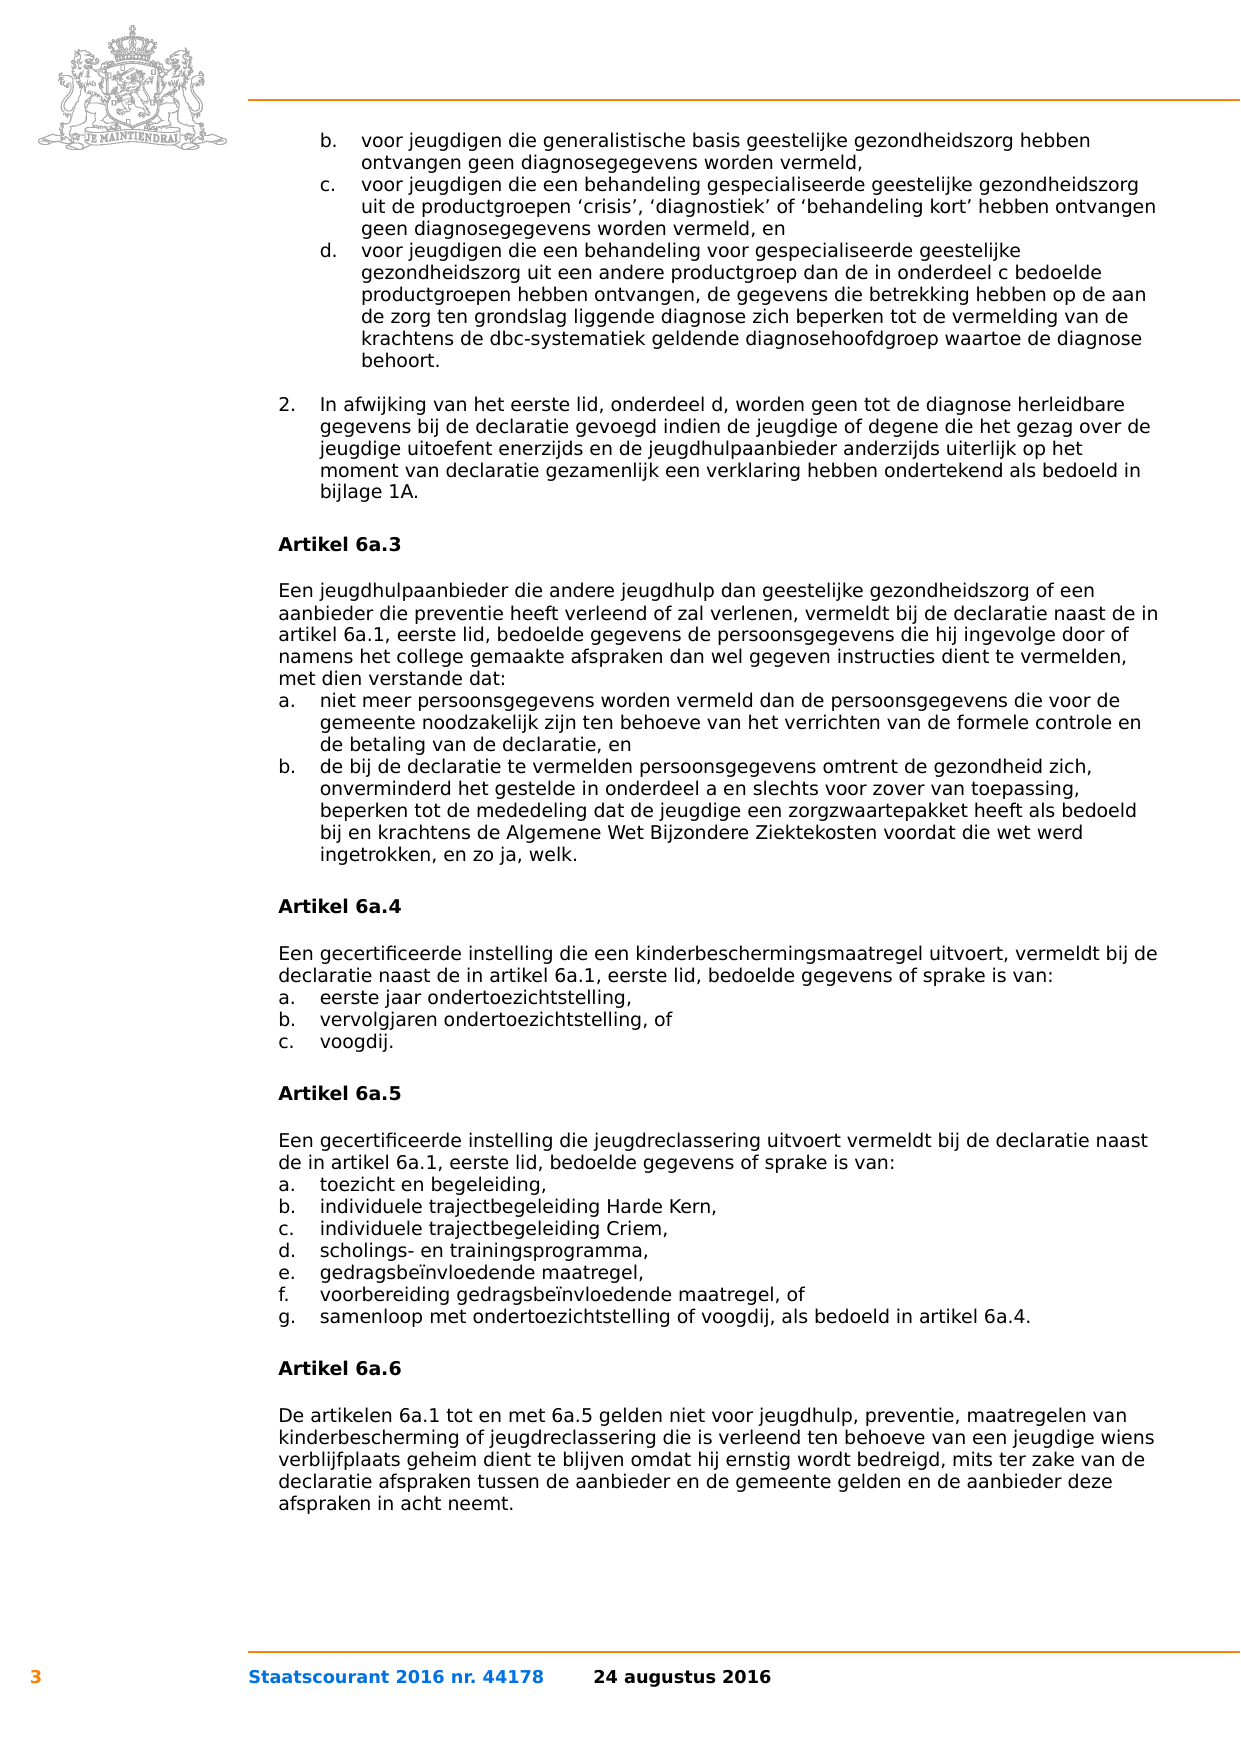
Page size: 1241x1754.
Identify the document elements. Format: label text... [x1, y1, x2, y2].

subtitle Artikel 6a.3 [278, 533, 1163, 555]
subtitle Artikel 6a.4 [278, 896, 1163, 918]
picture [38, 25, 227, 150]
text b. voor jeugdigen die generalistische basis geestelijke gezondheidszorg hebben ontvangen geen diagnosegegevens worden vermeld, [319, 130, 1163, 174]
text Een gecertificeerde instelling die een kinderbeschermingsmaatregel uitvoert, vermeldt bij de declaratie naast de in artikel 6a.1, eerste lid, bedoelde gegevens of sprake is van: [278, 943, 1163, 987]
text c. voogdij. [278, 1031, 1163, 1053]
text g. samenloop met ondertoezichtstelling of voogdij, als bedoeld in artikel 6a.4. [278, 1306, 1163, 1328]
text Een gecertificeerde instelling die jeugdreclassering uitvoert vermeldt bij de declaratie naast de in artikel 6a.1, eerste lid, bedoelde gegevens of sprake is van: [278, 1130, 1163, 1174]
text e. gedragsbeïnvloedende maatregel, [278, 1262, 1163, 1284]
text a. eerste jaar ondertoezichtstelling, [278, 987, 1163, 1009]
text Een jeugdhulpaanbieder die andere jeugdhulp dan geestelijke gezondheidszorg of een aanbieder die preventie heeft verleend of zal verlenen, vermeldt bij de declaratie naast de in artikel 6a.1, eerste lid, bedoelde gegevens de persoonsgegevens die hij ingevolge door of namens het college gemaakte afspraken dan wel gegeven instructies dient te vermelden, met dien verstande dat: [278, 580, 1163, 690]
text c. voor jeugdigen die een behandeling gespecialiseerde geestelijke gezondheidszorg uit de productgroepen ‘crisis’, ‘diagnostiek’ of ‘behandeling kort’ hebben ontvangen geen diagnosegegevens worden vermeld, en [319, 174, 1163, 240]
text d. scholings- en trainingsprogramma, [278, 1240, 1163, 1262]
text b. vervolgjaren ondertoezichtstelling, of [278, 1009, 1163, 1031]
text b. de bij de declaratie te vermelden persoonsgegevens omtrent de gezondheid zich, onverminderd het gestelde in onderdeel a en slechts voor zover van toepassing, beperken tot de mededeling dat de jeugdige een zorgzwaartepakket heeft als bedoeld bij en krachtens de Algemene Wet Bijzondere Ziektekosten voordat die wet werd ingetrokken, en zo ja, welk. [278, 756, 1163, 866]
text d. voor jeugdigen die een behandeling voor gespecialiseerde geestelijke gezondheidszorg uit een andere productgroep dan de in onderdeel c bedoelde productgroepen hebben ontvangen, de gegevens die betrekking hebben op de aan de zorg ten grondslag liggende diagnose zich beperken tot de vermelding van de krachtens de dbc-systematiek geldende diagnosehoofdgroep waartoe de diagnose behoort. [319, 240, 1163, 372]
text c. individuele trajectbegeleiding Criem, [278, 1218, 1163, 1240]
text De artikelen 6a.1 tot en met 6a.5 gelden niet voor jeugdhulp, preventie, maatregelen van kinderbescherming of jeugdreclassering die is verleend ten behoeve van een jeugdige wiens verblijfplaats geheim dient te blijven omdat hij ernstig wordt bedreigd, mits ter zake van de declaratie afspraken tussen de aanbieder en de gemeente gelden en de aanbieder deze afspraken in acht neemt. [278, 1405, 1163, 1515]
subtitle Artikel 6a.5 [278, 1083, 1163, 1105]
text b. individuele trajectbegeleiding Harde Kern, [278, 1196, 1163, 1218]
text f. voorbereiding gedragsbeïnvloedende maatregel, of [278, 1284, 1163, 1306]
text a. niet meer persoonsgegevens worden vermeld dan de persoonsgegevens die voor de gemeente noodzakelijk zijn ten behoeve van het verrichten van de formele controle en de betaling van de declaratie, en [278, 690, 1163, 756]
text 2. In afwijking van het eerste lid, onderdeel d, worden geen tot de diagnose herleidbare gegevens bij de declaratie gevoegd indien de jeugdige of degene die het gezag over de jeugdige uitoefent enerzijds en de jeugdhulpaanbieder anderzijds uiterlijk op het moment van declaratie gezamenlijk een verklaring hebben ondertekend als bedoeld in bijlage 1A. [278, 393, 1163, 503]
subtitle Artikel 6a.6 [278, 1358, 1163, 1380]
text a. toezicht en begeleiding, [278, 1174, 1163, 1196]
